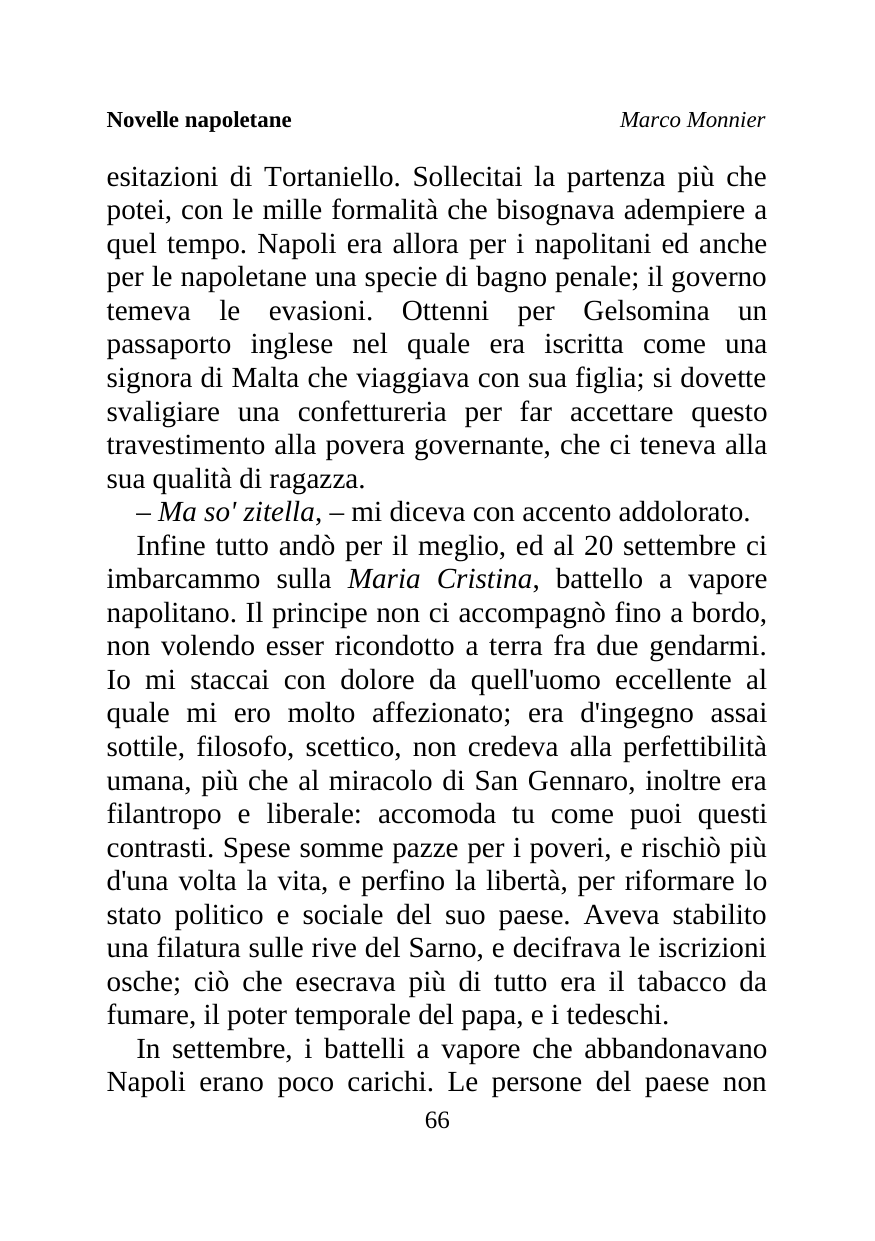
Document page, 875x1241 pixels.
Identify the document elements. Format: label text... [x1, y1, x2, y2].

text esitazioni di Tortaniello. Sollecitai la partenza più che potei, con le mille formalità che bisognava adempiere a quel tempo. Napoli era allora per i napolitani ed anche per le napoletane una specie di bagno penale; il governo temeva le evasioni. Ottenni per Gelsomina un passaporto inglese nel quale era iscritta come una signora di Malta che viaggiava con sua figlia; si dovette svaligiare una confettureria per far accettare questo travestimento alla povera governante, che ci teneva alla sua qualità di ragazza. [106, 159, 768, 494]
text Infine tutto andò per il meglio, ed al 20 settembre ci imbarcammo sulla Maria Cristina, battello a vapore napolitano. Il principe non ci accompagnò fino a bordo, non volendo esser ricondotto a terra fra due gendarmi. Io mi staccai con dolore da quell'uomo eccellente al quale mi ero molto affezionato; era d'ingegno assai sottile, filosofo, scettico, non credeva alla perfettibilità umana, più che al miracolo di San Gennaro, inoltre era filantropo e liberale: accomoda tu come puoi questi contrasti. Spese somme pazze per i poveri, e rischiò più d'una volta la vita, e perfino la libertà, per riformare lo stato politico e sociale del suo paese. Aveva stabilito una filatura sulle rive del Sarno, e decifrava le iscrizioni osche; ciò che esecrava più di tutto era il tabacco da fumare, il poter temporale del papa, e i tedeschi. [106, 528, 768, 1031]
text – Ma so' zitella, – mi diceva con accento addolorato. [106, 494, 768, 528]
text In settembre, i battelli a vapore che abbandonavano Napoli erano poco carichi. Le persone del paese non [106, 1031, 768, 1098]
